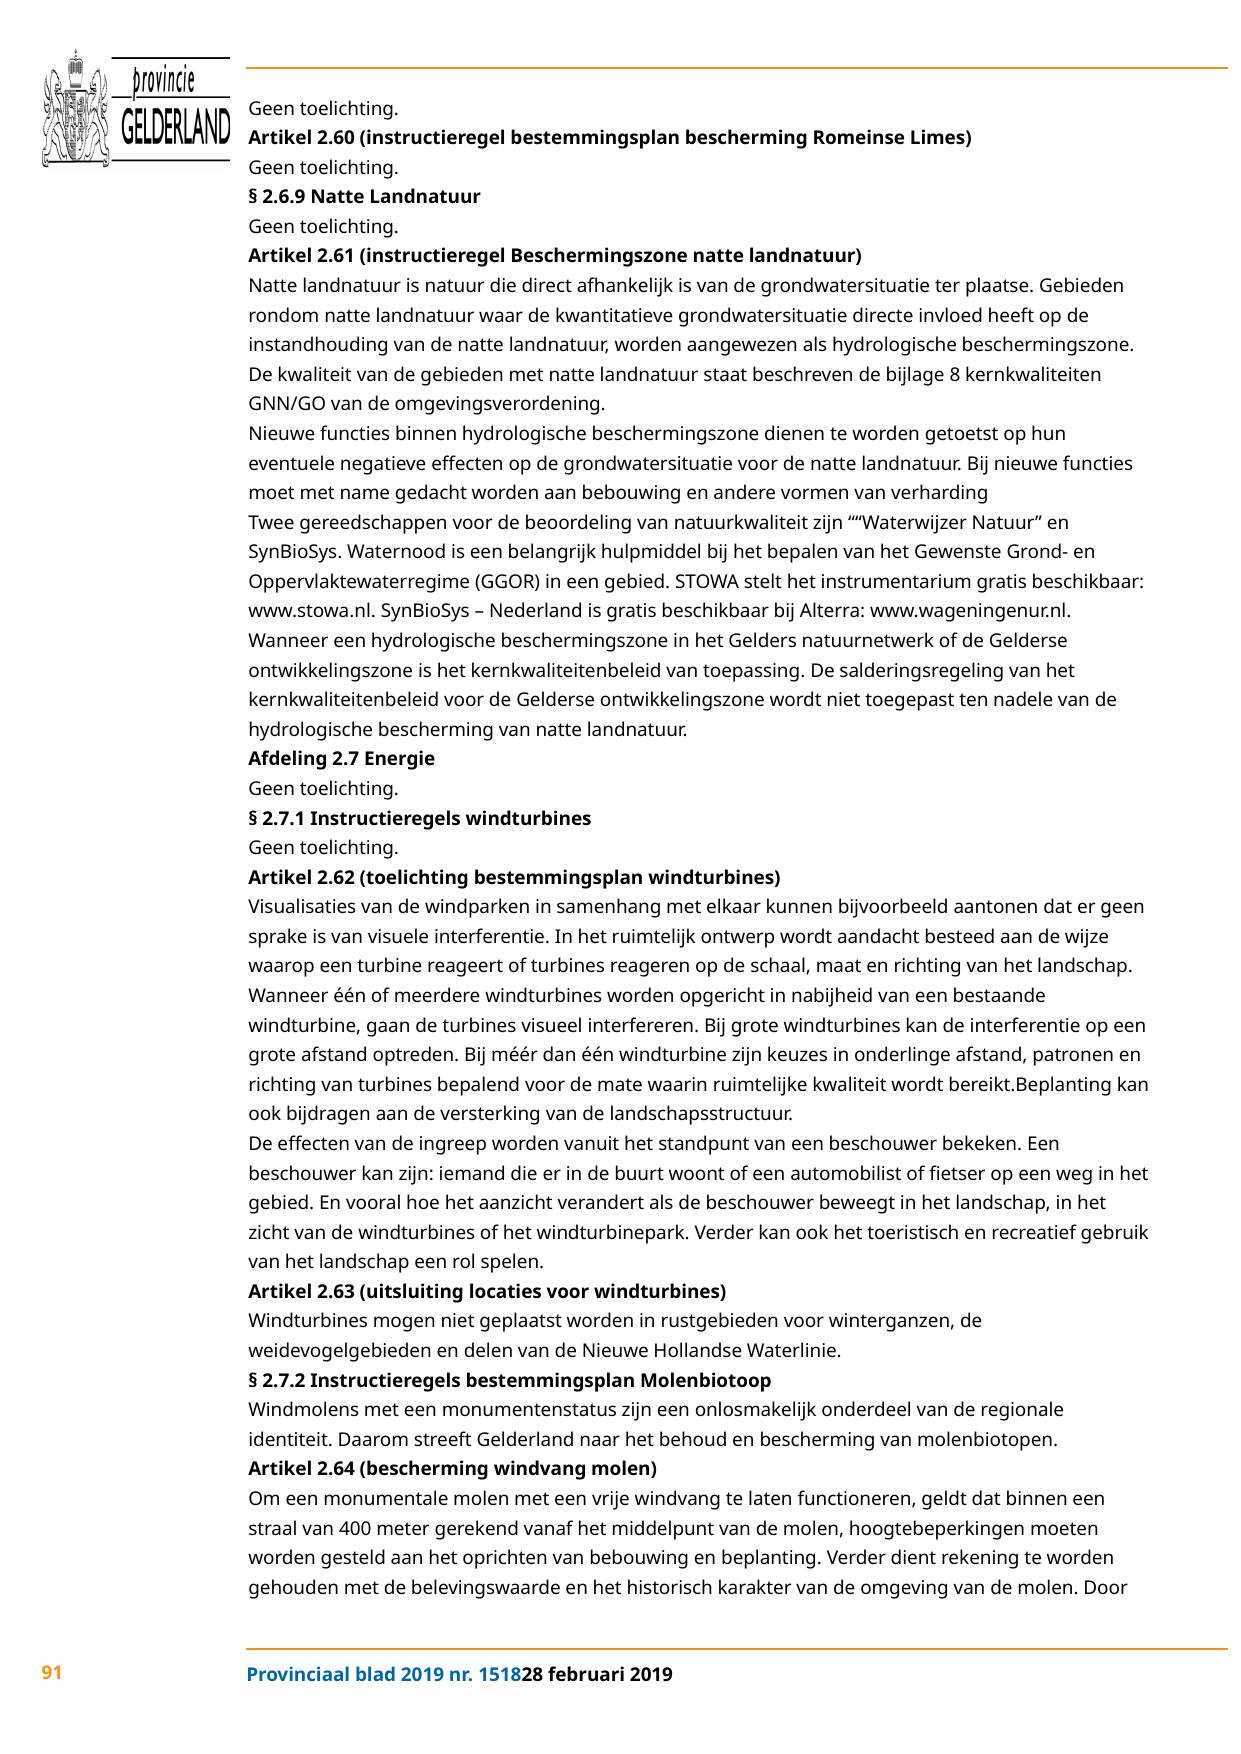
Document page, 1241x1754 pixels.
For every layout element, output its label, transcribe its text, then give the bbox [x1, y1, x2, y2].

text Visualisaties van de windparken in samenhang met elkaar kunnen bijvoorbeeld aantonen dat er geen sprake is van visuele interferentie. In het ruimtelijk ontwerp wordt aandacht besteed aan de wijze waarop een turbine reageert of turbines reageren op de schaal, maat en richting van het landschap. Wanneer één of meerdere windturbines worden opgericht in nabijheid van een bestaande windturbine, gaan de turbines visueel interfereren. Bij grote windturbines kan de interferentie op een grote afstand optreden. Bij méér dan één windturbine zijn keuzes in onderlinge afstand, patronen en richting van turbines bepalend voor de mate waarin ruimtelijke kwaliteit wordt bereikt.Beplanting kan ook bijdragen aan de versterking van de landschapsstructuur. [248, 893, 1152, 1126]
text Artikel 2.60 (instructieregel bestemmingsplan bescherming Romeinse Limes) [248, 124, 1152, 150]
text Nieuwe functies binnen hydrologische beschermingszone dienen te worden getoetst op hun eventuele negatieve effecten op de grondwatersituatie voor de natte landnatuur. Bij nieuwe functies moet met name gedacht worden aan bebouwing en andere vormen van verharding [248, 420, 1152, 505]
text § 2.7.1 Instructieregels windturbines [248, 805, 1152, 831]
picture [41, 47, 231, 172]
text Geen toelichting. [248, 213, 1152, 239]
text De effecten van de ingreep worden vanuit het standpunt van een beschouwer bekeken. Een beschouwer kan zijn: iemand die er in de buurt woont of een automobilist of fietser op een weg in het gebied. En vooral hoe het aanzicht verandert als de beschouwer beweegt in het landschap, in het zicht van de windturbines of het windturbinepark. Verder kan ook het toeristisch en recreatief gebruik van het landschap een rol spelen. [248, 1130, 1152, 1274]
text Windmolens met een monumentenstatus zijn een onlosmakelijk onderdeel van de regionale identiteit. Daarom streeft Gelderland naar het behoud en bescherming van molenbiotopen. [248, 1396, 1152, 1452]
text Geen toelichting. [248, 775, 1152, 801]
text § 2.6.9 Natte Landnatuur [248, 183, 1152, 209]
text Geen toelichting. [248, 95, 1152, 121]
text Twee gereedschappen voor de beoordeling van natuurkwaliteit zijn ““Waterwijzer Natuur” en SynBioSys. Waternood is een belangrijk hulpmiddel bij het bepalen van het Gewenste Grond- en Oppervlaktewaterregime (GGOR) in een gebied. STOWA stelt het instrumentarium gratis beschikbaar: www.stowa.nl. SynBioSys – Nederland is gratis beschikbaar bij Alterra: www.wageningenur.nl. Wanneer een hydrologische beschermingszone in het Gelders natuurnetwerk of de Gelderse ontwikkelingszone is het kernkwaliteitenbeleid van toepassing. De salderingsregeling van het kernkwaliteitenbeleid voor de Gelderse ontwikkelingszone wordt niet toegepast ten nadele van de hydrologische bescherming van natte landnatuur. [248, 509, 1152, 742]
text Artikel 2.62 (toelichting bestemmingsplan windturbines) [248, 864, 1152, 890]
text Artikel 2.64 (bescherming windvang molen) [248, 1456, 1152, 1481]
text Afdeling 2.7 Energie [248, 746, 1152, 771]
text Geen toelichting. [248, 834, 1152, 860]
text Om een monumentale molen met een vrije windvang te laten functioneren, geldt dat binnen een straal van 400 meter gerekend vanaf het middelpunt van de molen, hoogtebeperkingen moeten worden gesteld aan het oprichten van bebouwing en beplanting. Verder dient rekening te worden gehouden met de belevingswaarde en het historisch karakter van de omgeving van de molen. Door [248, 1485, 1152, 1600]
text Artikel 2.63 (uitsluiting locaties voor windturbines) [248, 1278, 1152, 1304]
text Natte landnatuur is natuur die direct afhankelijk is van de grondwatersituatie ter plaatse. Gebieden rondom natte landnatuur waar de kwantitatieve grondwatersituatie directe invloed heeft op de instandhouding van de natte landnatuur, worden aangewezen als hydrologische beschermingszone. De kwaliteit van de gebieden met natte landnatuur staat beschreven de bijlage 8 kernkwaliteiten GNN/GO van de omgevingsverordening. [248, 272, 1152, 416]
text § 2.7.2 Instructieregels bestemmingsplan Molenbiotoop [248, 1367, 1152, 1393]
text Geen toelichting. [248, 154, 1152, 180]
text Windturbines mogen niet geplaatst worden in rustgebieden voor winterganzen, de weidevogelgebieden en delen van de Nieuwe Hollandse Waterlinie. [248, 1308, 1152, 1363]
text Artikel 2.61 (instructieregel Beschermingszone natte landnatuur) [248, 243, 1152, 268]
